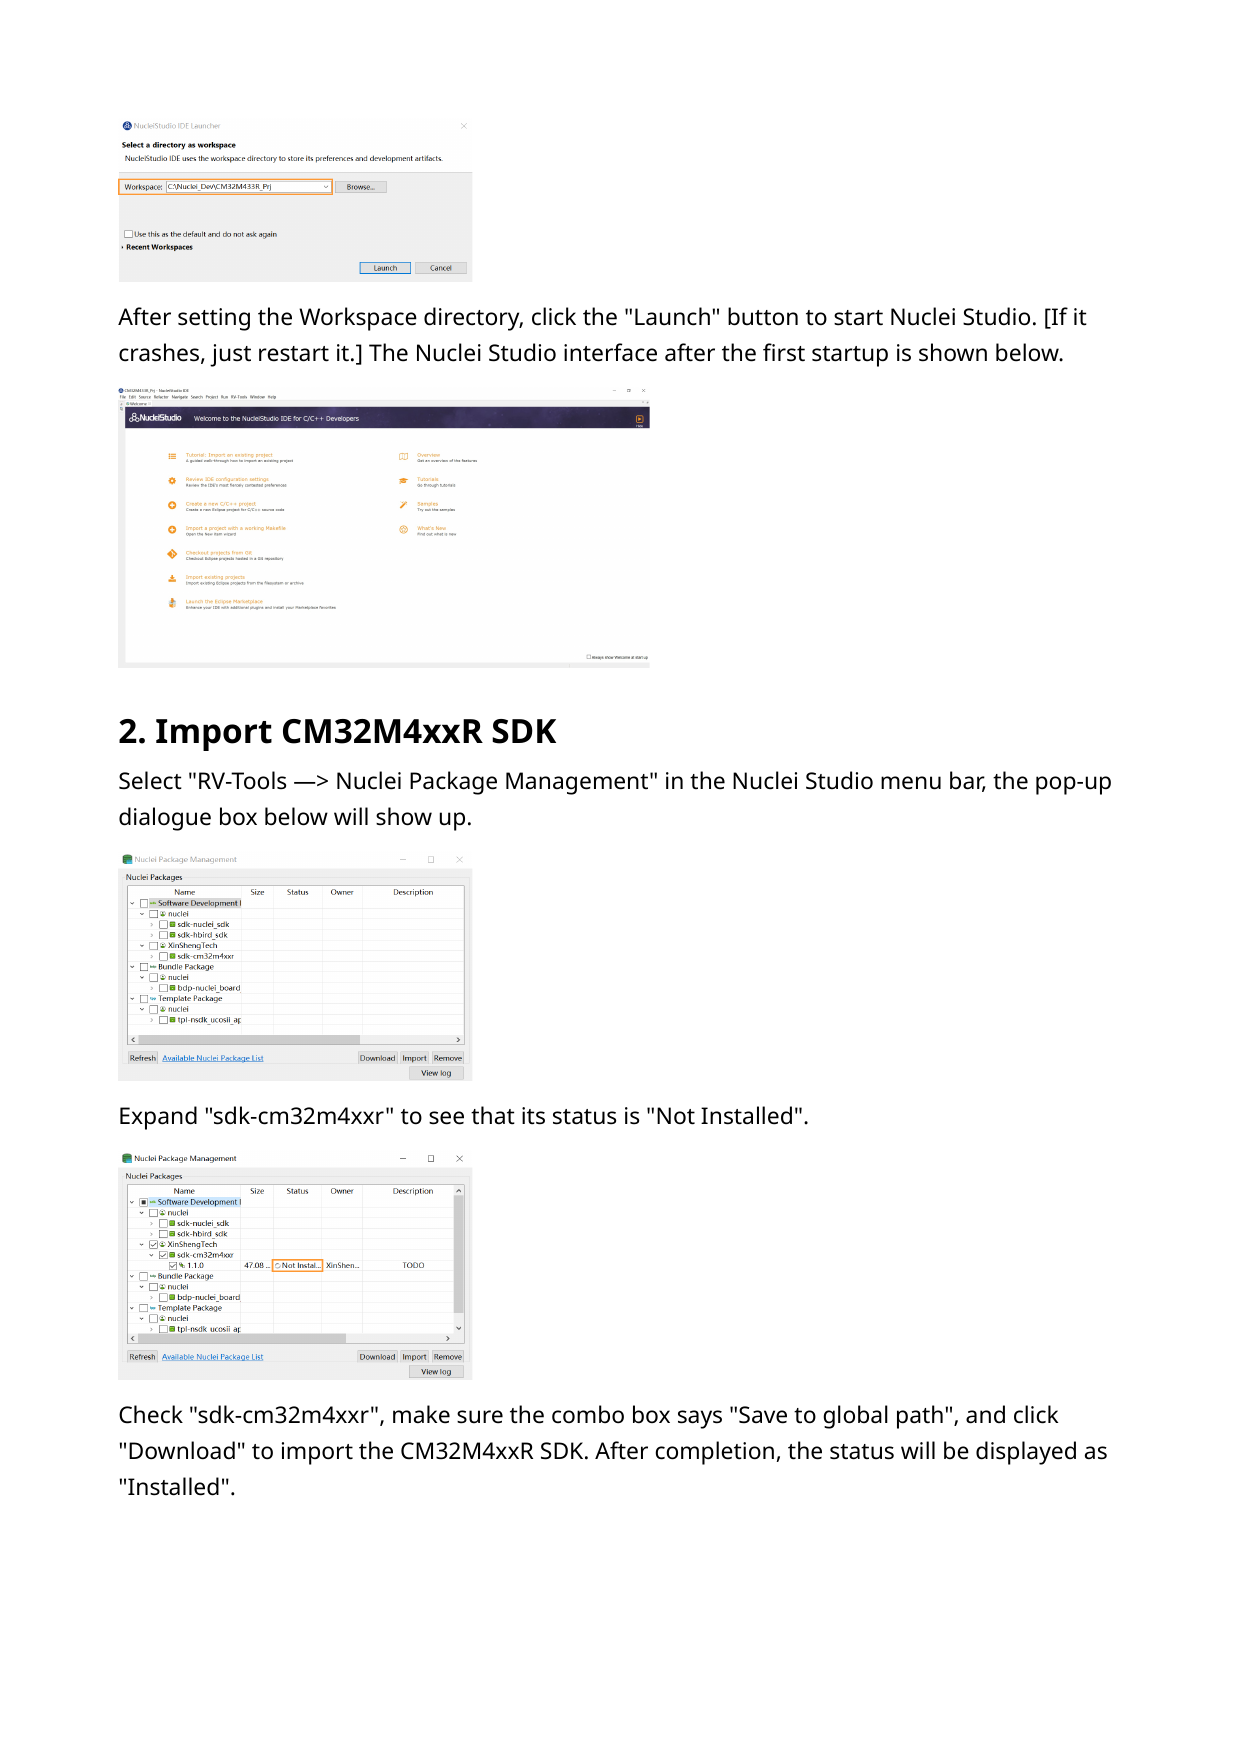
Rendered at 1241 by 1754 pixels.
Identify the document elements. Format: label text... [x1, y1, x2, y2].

picture [118, 118, 473, 282]
text After setting the Workspace directory, click the "Launch" button to start Nuclei Studio. [If it crashes, just restart it.] The Nuclei Studio interface after the first startup is shown below. [118, 301, 1122, 368]
picture [118, 1150, 473, 1380]
text Check "sdk-cm32m4xxr", make sure the combo box says "Save to global path", and click "Download" to import the CM32M4xxR SDK. After completion, the status will be displayed as "Installed". [118, 1399, 1122, 1502]
picture [118, 851, 473, 1081]
text Expand "sdk-cm32m4xxr" to see that its status is "Not Installed". [118, 1100, 1122, 1131]
text Select "RV-Tools —> Nuclei Package Management" in the Nuclei Studio menu bar, the pop-up dialogue box below will show up. [118, 765, 1122, 832]
subtitle 2. Import CM32M4xxR SDK [118, 707, 1122, 753]
picture [118, 387, 650, 668]
